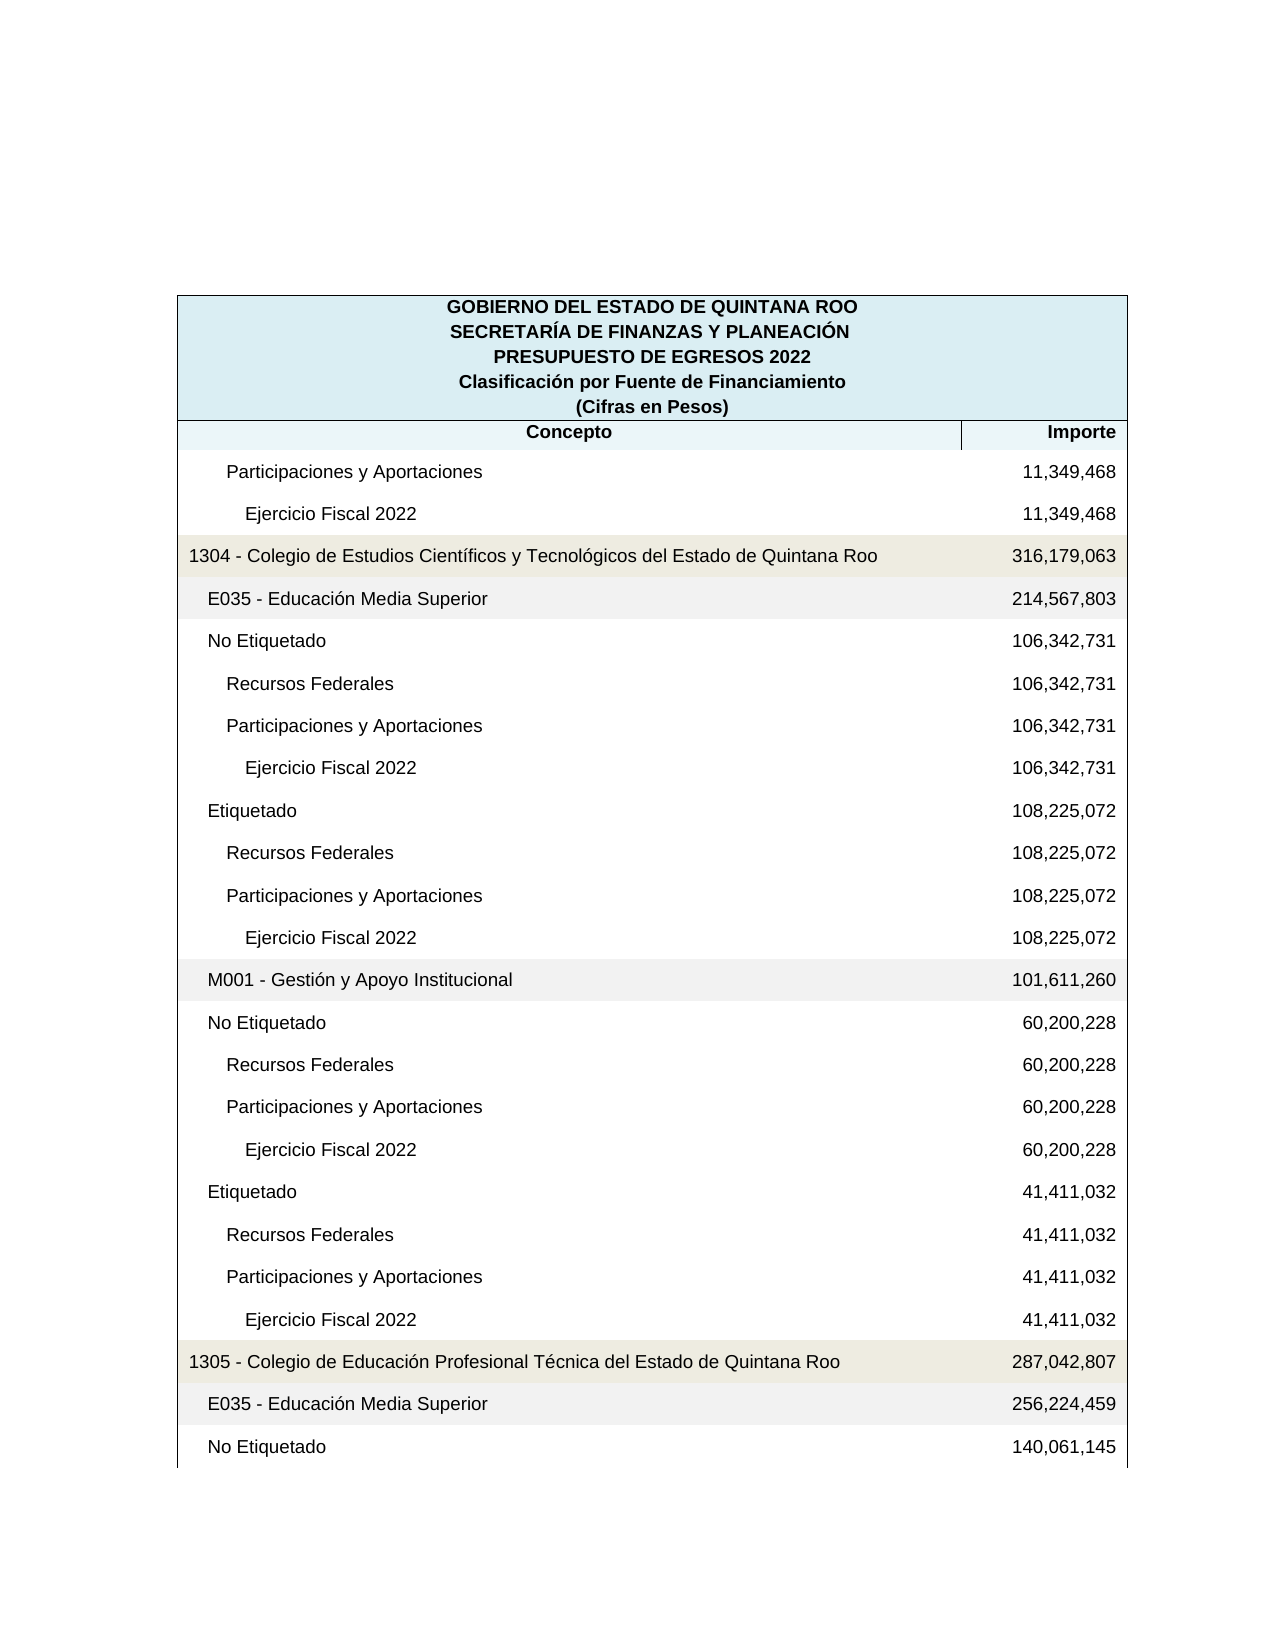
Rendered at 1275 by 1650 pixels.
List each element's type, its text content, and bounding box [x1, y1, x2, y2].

table_cell Participaciones y Aportaciones [178, 704, 974, 747]
table_cell Ejercicio Fiscal 2022 [178, 493, 974, 535]
table_cell 106,342,731 [974, 704, 1127, 747]
table_cell 60,200,228 [974, 1128, 1127, 1171]
table_cell 60,200,228 [974, 1044, 1127, 1086]
table_cell Ejercicio Fiscal 2022 [178, 1298, 974, 1340]
table_cell 41,411,032 [974, 1298, 1127, 1340]
table_cell 60,200,228 [974, 1001, 1127, 1043]
table_cell Ejercicio Fiscal 2022 [178, 916, 974, 959]
table_cell Ejercicio Fiscal 2022 [178, 747, 974, 789]
table_cell 41,411,032 [974, 1213, 1127, 1256]
table_cell Recursos Federales [178, 832, 974, 874]
table_cell 108,225,072 [974, 874, 1127, 916]
table_cell Participaciones y Aportaciones [178, 874, 974, 916]
table_cell Concepto [178, 421, 961, 450]
table_cell 11,349,468 [974, 450, 1127, 492]
table_cell M001 - Gestión y Apoyo Institucional [178, 959, 974, 1001]
table_cell Ejercicio Fiscal 2022 [178, 1128, 974, 1171]
table_cell 287,042,807 [974, 1340, 1127, 1383]
table_cell 101,611,260 [974, 959, 1127, 1001]
table_cell 41,411,032 [974, 1171, 1127, 1213]
table_cell E035 - Educación Media Superior [178, 1383, 974, 1425]
table_cell 1304 - Colegio de Estudios Científicos y Tecnológicos del Estado de Quintana Roo [178, 535, 974, 577]
table_cell 1305 - Colegio de Educación Profesional Técnica del Estado de Quintana Roo [178, 1340, 974, 1383]
table_cell Etiquetado [178, 1171, 974, 1213]
table_cell Participaciones y Aportaciones [178, 1256, 974, 1298]
table_cell Recursos Federales [178, 1213, 974, 1256]
table_cell 108,225,072 [974, 832, 1127, 874]
table_cell 108,225,072 [974, 916, 1127, 959]
table_cell Participaciones y Aportaciones [178, 450, 974, 492]
table_cell Recursos Federales [178, 1044, 974, 1086]
table_cell 106,342,731 [974, 747, 1127, 789]
table_cell No Etiquetado [178, 1425, 974, 1467]
table_cell 214,567,803 [974, 577, 1127, 619]
table_cell 11,349,468 [974, 493, 1127, 535]
table_cell 60,200,228 [974, 1086, 1127, 1128]
table_cell 256,224,459 [974, 1383, 1127, 1425]
table_cell 140,061,145 [974, 1425, 1127, 1467]
table_cell 106,342,731 [974, 620, 1127, 662]
table_cell 316,179,063 [974, 535, 1127, 577]
table_cell Importe [962, 421, 1127, 450]
table_cell 108,225,072 [974, 789, 1127, 832]
table_cell Etiquetado [178, 789, 974, 832]
table_cell E035 - Educación Media Superior [178, 577, 974, 619]
table_cell 106,342,731 [974, 662, 1127, 704]
table_cell Participaciones y Aportaciones [178, 1086, 974, 1128]
table_cell No Etiquetado [178, 620, 974, 662]
table_header GOBIERNO DEL ESTADO DE QUINTANA ROO SECRETARÍA DE FINANZAS Y PLANEACIÓN PRESUPUESTO DE EGRESOS 2022 Clasificación por Fuente de Financiamiento (Cifras en Pesos) [178, 296, 1127, 420]
table_cell No Etiquetado [178, 1001, 974, 1043]
table_cell Recursos Federales [178, 662, 974, 704]
table_cell 41,411,032 [974, 1256, 1127, 1298]
